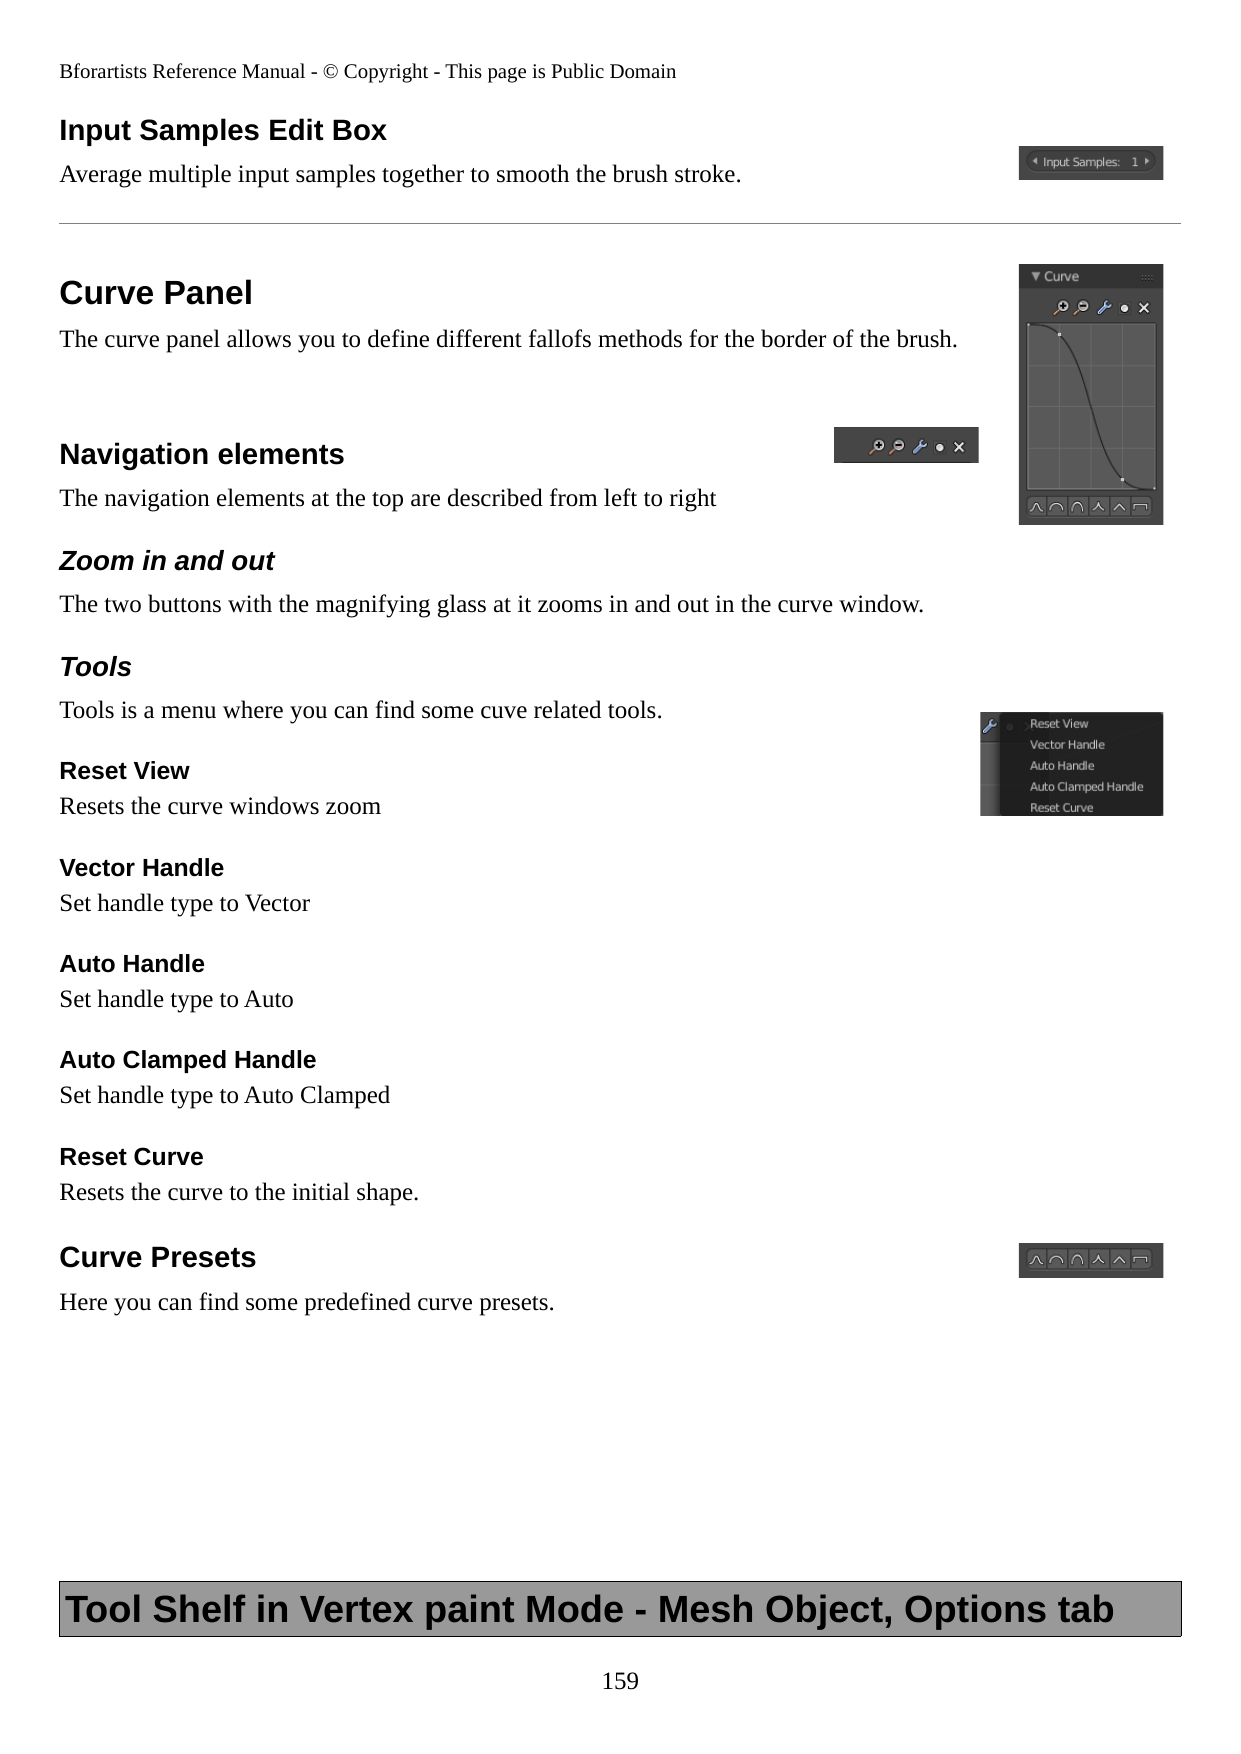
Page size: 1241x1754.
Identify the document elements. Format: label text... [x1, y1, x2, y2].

subtitle Zoom in and out [59, 544, 1181, 576]
subtitle Reset View [59, 756, 980, 785]
picture [1018, 264, 1164, 525]
subtitle Input Samples Edit Box [59, 113, 1181, 146]
subtitle Auto Handle [59, 949, 1181, 978]
subtitle Tools [59, 651, 1181, 682]
text The curve panel allows you to define different fallofs methods for the border of the brush. [59, 324, 1018, 353]
text Set handle type to Auto [59, 984, 1181, 1013]
subtitle [1164, 437, 1181, 471]
subtitle Auto Clamped Handle [59, 1046, 1181, 1074]
text Set handle type to Vector [59, 888, 1181, 916]
subtitle Vector Handle [59, 853, 1181, 881]
text The navigation elements at the top are described from left to right [59, 483, 1018, 512]
subtitle Curve Presets [59, 1240, 1181, 1274]
text Set handle type to Auto Clamped [59, 1080, 1181, 1109]
subtitle [1164, 273, 1181, 312]
table_header Tool Shelf in Vertex paint Mode - Mesh Object, Options tab [60, 1582, 1181, 1636]
subtitle Curve Panel [59, 273, 1018, 312]
text Tools is a menu where you can find some cuve related tools. [59, 695, 1181, 724]
picture [980, 712, 1164, 816]
subtitle Navigation elements [59, 437, 1018, 471]
subtitle Reset Curve [59, 1142, 1181, 1170]
picture [1018, 146, 1164, 180]
subtitle [1164, 756, 1181, 785]
text The two buttons with the magnifying glass at it zooms in and out in the curve window. [59, 589, 1181, 618]
picture [1018, 1243, 1164, 1278]
text Average multiple input samples together to smooth the brush stroke. [59, 159, 1181, 188]
text Here you can find some predefined curve presets. [59, 1287, 1181, 1315]
text Resets the curve to the initial shape. [59, 1177, 1181, 1205]
text Resets the curve windows zoom [59, 791, 1181, 820]
picture [834, 427, 979, 463]
